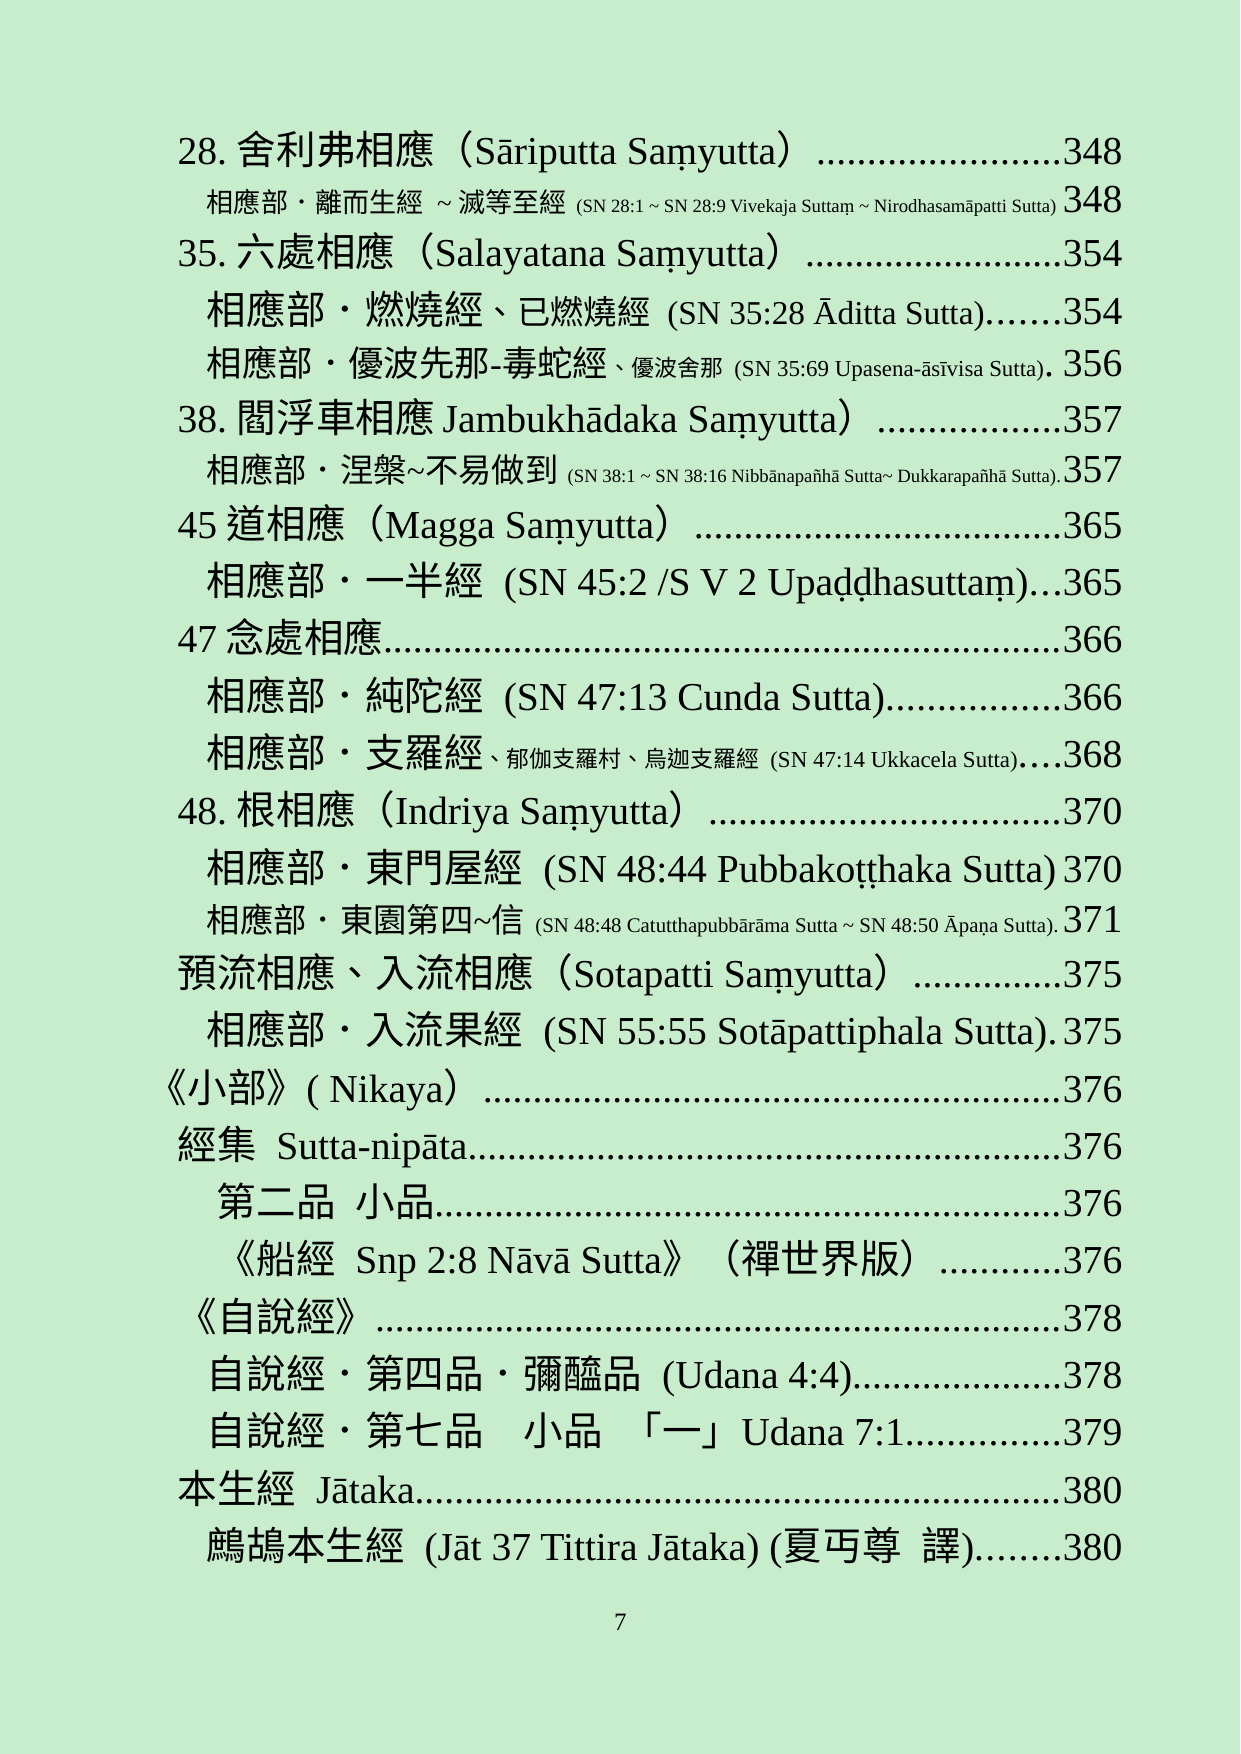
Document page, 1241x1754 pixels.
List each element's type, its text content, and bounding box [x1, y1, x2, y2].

text 第二品 小品 376 [207, 1171, 1122, 1228]
text 《自說經》 378 [177, 1285, 1122, 1343]
text 經集 Sutta-nipāta 376 [177, 1113, 1122, 1171]
text 35. 六處相應（Salayatana Saṃyutta） 354 [177, 221, 1122, 278]
text 相應部．離而生經 ~ 滅等至經 (SN 28:1 ~ SN 28:9 Vivekaja Suttaṃ ~ Nirodhasamāpatti Sutta) 348 [207, 175, 1122, 221]
text 相應部．涅槃~不易做到 (SN 38:1 ~ SN 38:16 Nibbānapañhā Sutta~ Dukkarapañhā Sutta) 357 [207, 444, 1122, 492]
text 38. 閻浮車相應Jambukhādaka Saṃyutta） 357 [177, 387, 1122, 444]
text 47念處相應 366 [177, 607, 1122, 664]
text 45 道相應（Magga Saṃyutta） 365 [177, 492, 1122, 549]
text 相應部．燃燒經、已燃燒經 (SN 35:28 Āditta Sutta) 354 [207, 278, 1122, 336]
text 相應部．入流果經 (SN 55:55 Sotāpattiphala Sutta) 375 [207, 999, 1122, 1056]
text 相應部．東門屋經 (SN 48:44 Pubbakoṭṭhaka Sutta) 370 [207, 836, 1122, 893]
text 相應部．純陀經 (SN 47:13 Cunda Sutta) 366 [207, 664, 1122, 721]
text 自說經．第四品．彌醯品 (Udana 4:4) 378 [207, 1343, 1122, 1400]
text 相應部．支羅經、郁伽支羅村、烏迦支羅經 (SN 47:14 Ukkacela Sutta) 368 [207, 721, 1122, 779]
text 28. 舍利弗相應（Sāriputta Saṃyutta） 348 [177, 118, 1122, 175]
text 48. 根相應（Indriya Saṃyutta） 370 [177, 779, 1122, 836]
text 《船經 Snp 2:8 Nāvā Sutta》（禪世界版） 376 [207, 1228, 1122, 1285]
text 鷓鴣本生經 (Jāt 37 Tittira Jātaka) (夏丏尊 譯) 380 [207, 1514, 1122, 1572]
text 《小部》( Nikaya） 376 [148, 1056, 1122, 1113]
text 預流相應、入流相應（Sotapatti Saṃyutta） 375 [177, 942, 1122, 999]
text 自說經．第七品 小品 「一」Udana 7:1 379 [207, 1400, 1122, 1457]
text 相應部．一半經 (SN 45:2 /S V 2 Upaḍḍhasuttaṃ) 365 [207, 549, 1122, 607]
text 相應部．優波先那-毒蛇經、優波舍那 (SN 35:69 Upasena-āsīvisa Sutta) 356 [207, 336, 1122, 387]
text 本生經 Jātaka 380 [177, 1457, 1122, 1514]
text 相應部．東園第四~信 (SN 48:48 Catutthapubbārāma Sutta ~ SN 48:50 Āpaṇa Sutta) 371 [207, 893, 1122, 942]
